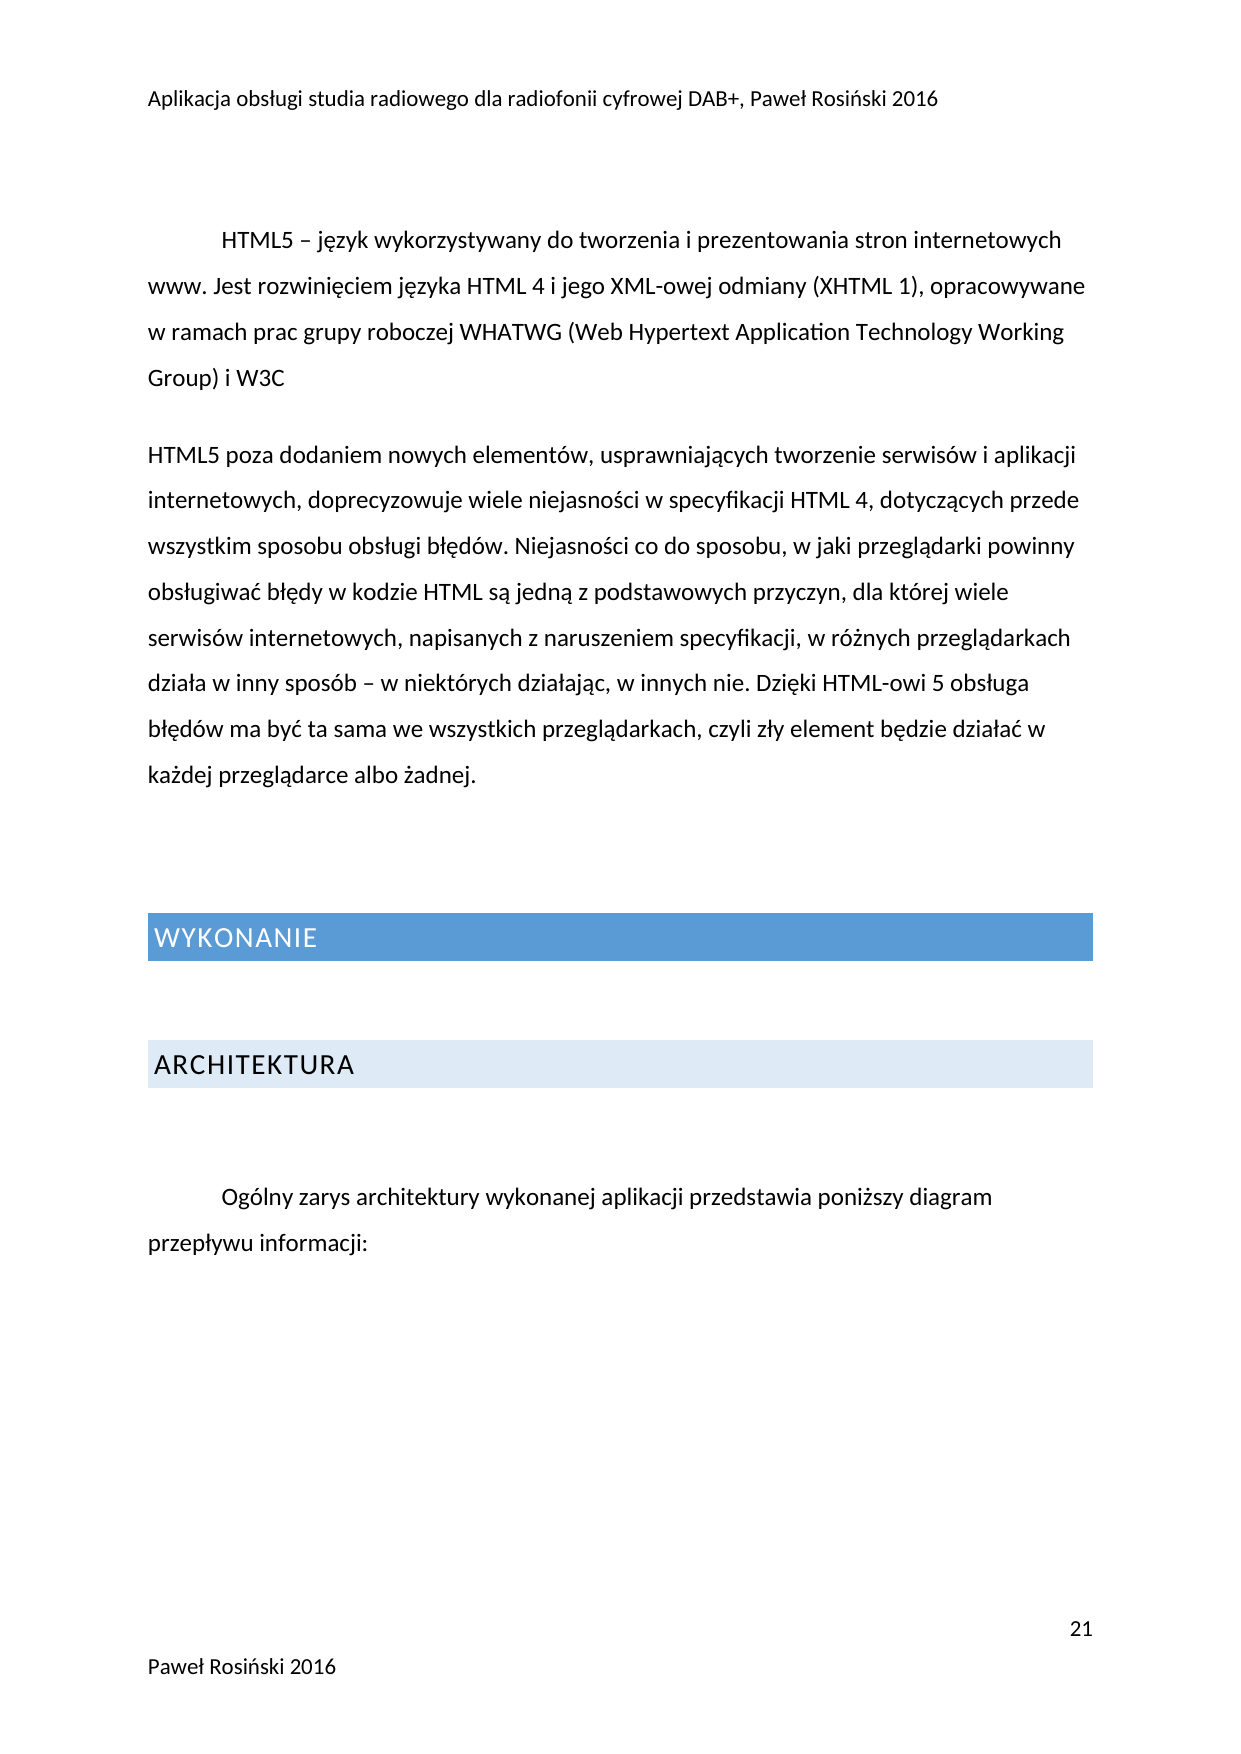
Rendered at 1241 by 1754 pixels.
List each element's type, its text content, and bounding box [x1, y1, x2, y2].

text Architektura [154, 1046, 1086, 1082]
text HTML5 poza dodaniem nowych elementów, usprawniających tworzenie serwisów i aplikacji internetowych, doprecyzowuje wiele niejasności w specyfikacji HTML 4, dotyczących przede wszystkim sposobu obsługi błędów. Niejasności co do sposobu, w jaki przeglądarki powinny obsługiwać błędy w kodzie HTML są jedną z podstawowych przyczyn, dla której wiele serwisów internetowych, napisanych z naruszeniem specyfikacji, w różnych przeglądarkach działa w inny sposób – w niektórych działając, w innych nie. Dzięki HTML-owi 5 obsługa błędów ma być ta sama we wszystkich przeglądarkach, czyli zły element będzie działać w każdej przeglądarce albo żadnej. [148, 439, 1093, 789]
text Ogólny zarys architektury wykonanej aplikacji przedstawia poniższy diagram przepływu informacji: [148, 1181, 1093, 1257]
text Wykonanie [154, 919, 1086, 955]
text HTML5 – język wykorzystywany do tworzenia i prezentowania stron internetowych www. Jest rozwinięciem języka HTML 4 i jego XML-owej odmiany (XHTML 1), opracowywane w ramach prac grupy roboczej WHATWG (Web Hypertext Application Technology Working Group) i W3C [148, 224, 1093, 392]
